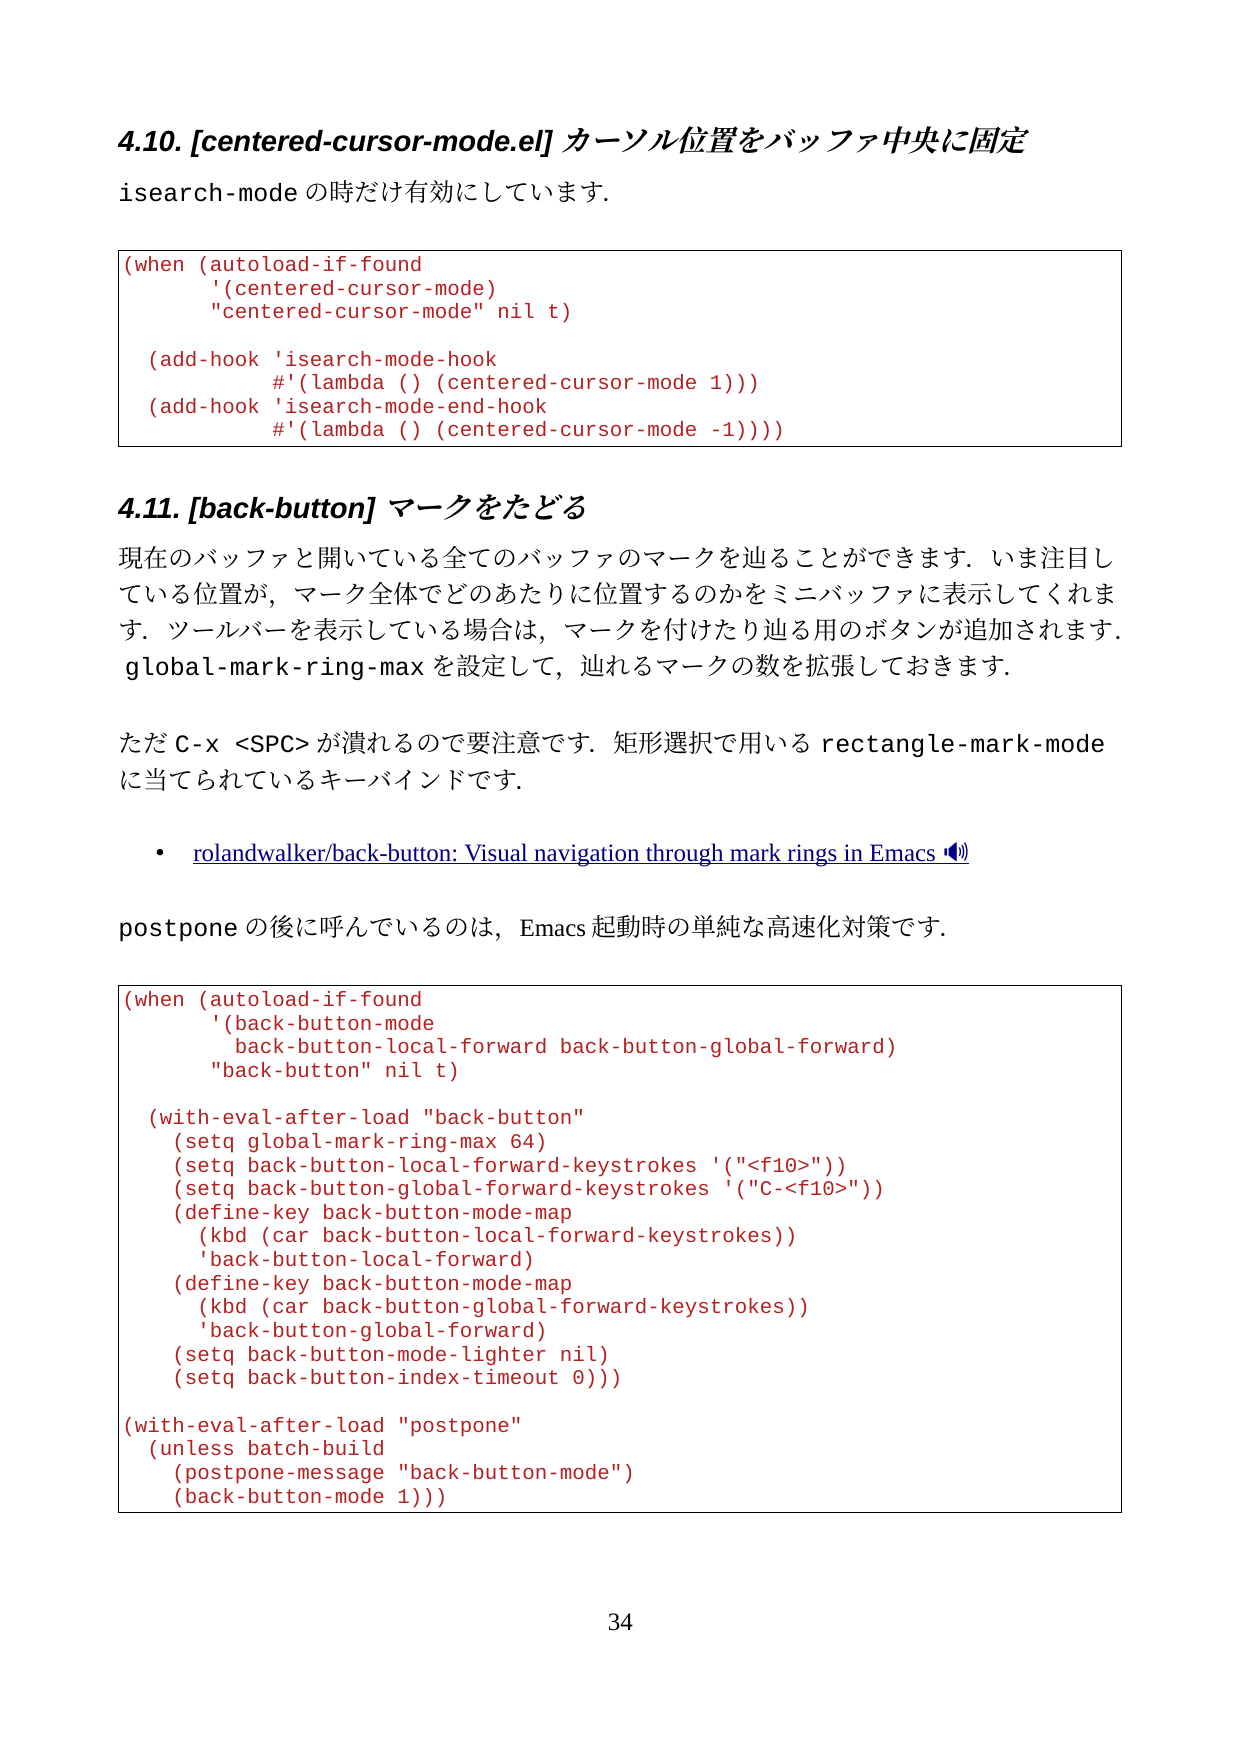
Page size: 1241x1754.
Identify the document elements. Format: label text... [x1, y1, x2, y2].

text postpone の後に呼んでいるのは，Emacs起動時の単純な高速化対策です． [118, 908, 1122, 973]
text (with-eval-after-load "back-button" [119, 1103, 1121, 1127]
text (add-hook 'isearch-mode-end-hook [119, 392, 1121, 416]
text ただ C-x <SPC> が潰れるので要注意です．矩形選択で用いる rectangle-mark-mode に当てられているキーバインドです． [118, 724, 1122, 825]
text isearch-mode の時だけ有効にしています． [118, 172, 1122, 237]
text 'back-button-local-forward) [119, 1245, 1121, 1269]
text (add-hook 'isearch-mode-hook [119, 344, 1121, 368]
text (with-eval-after-load "postpone" [119, 1411, 1121, 1434]
text (setq back-button-local-forward-keystrokes '("<f10>")) [119, 1151, 1121, 1174]
text (setq back-button-global-forward-keystrokes '("C-<f10>")) [119, 1174, 1121, 1198]
text (define-key back-button-mode-map [119, 1198, 1121, 1222]
text (unless batch-build [119, 1434, 1121, 1458]
text #'(lambda () (centered-cursor-mode -1)))) [119, 416, 1121, 446]
text #'(lambda () (centered-cursor-mode 1))) [119, 368, 1121, 392]
text (back-button-mode 1))) [119, 1482, 1121, 1512]
text '(centered-cursor-mode) [119, 274, 1121, 297]
text (setq back-button-mode-lighter nil) [119, 1340, 1121, 1363]
text (kbd (car back-button-global-forward-keystrokes)) [119, 1292, 1121, 1316]
text '(back-button-mode [119, 1009, 1121, 1032]
text (kbd (car back-button-local-forward-keystrokes)) [119, 1222, 1121, 1245]
text "centered-cursor-mode" nil t) [119, 297, 1121, 321]
text back-button-local-forward back-button-global-forward) [119, 1032, 1121, 1056]
list rolandwalker/back-button: Visual navigation through mark rings in Emacs 🔊 [156, 838, 1122, 895]
text 現在のバッファと開いている全てのバッファのマークを辿ることができます．いま注目している位置が，マーク全体でどのあたりに位置するのかをミニバッファに表示してくれます．ツールバーを表示している場合は，マークを付けたり辿る用のボタンが追加されます． global-mark-ring-max を設定して，辿れるマークの数を拡張しておきます． [118, 539, 1122, 712]
subtitle [centered-cursor-mode.el] カーソル位置をバッファ中央に固定 [118, 118, 1122, 160]
text (setq back-button-index-timeout 0))) [119, 1363, 1121, 1387]
text (postpone-message "back-button-mode") [119, 1458, 1121, 1482]
text (when (autoload-if-found [119, 251, 1121, 274]
text (define-key back-button-mode-map [119, 1269, 1121, 1292]
text (setq global-mark-ring-max 64) [119, 1127, 1121, 1151]
text "back-button" nil t) [119, 1056, 1121, 1080]
text (when (autoload-if-found [119, 986, 1121, 1009]
subtitle [back-button] マークをたどる [118, 484, 1122, 526]
text 'back-button-global-forward) [119, 1316, 1121, 1340]
